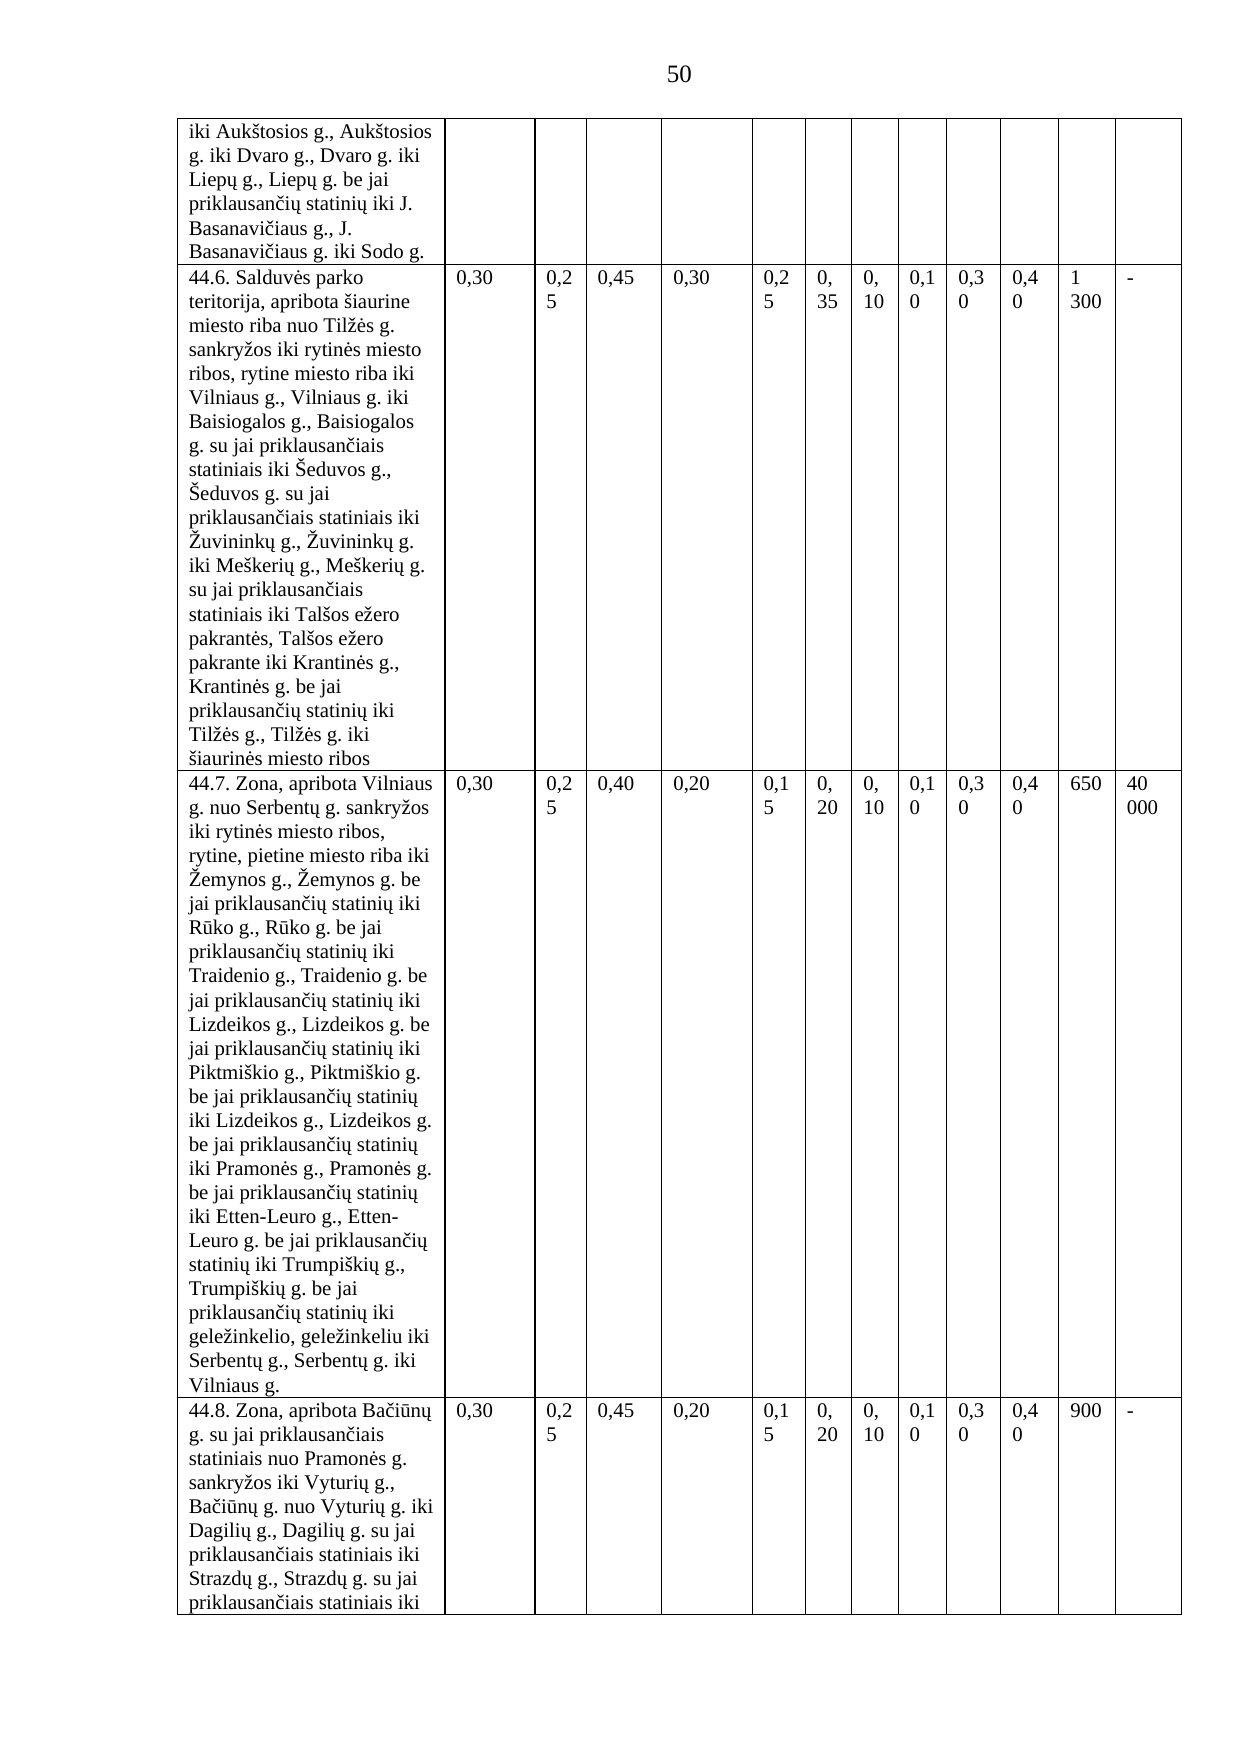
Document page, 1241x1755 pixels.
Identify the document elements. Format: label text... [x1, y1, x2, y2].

table_cell 0,40 [587, 771, 661, 1397]
table_cell 44.6. Salduvės parko teritorija, apribota šiaurine miesto riba nuo Tilžės g. sankryžos iki rytinės miesto ribos, rytine miesto riba iki Vilniaus g., Vilniaus g. iki Baisiogalos g., Baisiogalos g. su jai priklausančiais statiniais iki Šeduvos g., Šeduvos g. su jai priklausančiais statiniais iki Žuvininkų g., Žuvininkų g. iki Meškerių g., Meškerių g. su jai priklausančiais statiniais iki Talšos ežero pakrantės, Talšos ežero pakrante iki Krantinės g., Krantinės g. be jai priklausančių statinių iki Tilžės g., Tilžės g. iki šiaurinės miesto ribos [178, 265, 444, 770]
table_cell 0,40 [1001, 1398, 1058, 1614]
table_cell 44.8. Zona, apribota Bačiūnų g. su jai priklausančiais statiniais nuo Pramonės g. sankryžos iki Vyturių g., Bačiūnų g. nuo Vyturių g. iki Dagilių g., Dagilių g. su jai priklausančiais statiniais iki Strazdų g., Strazdų g. su jai priklausančiais statiniais iki [178, 1398, 444, 1614]
table_cell 0,15 [753, 771, 805, 1397]
table_cell 0,20 [662, 771, 752, 1397]
table_cell 0,25 [536, 265, 586, 770]
table_cell 0,30 [446, 265, 534, 770]
table_cell 0,45 [587, 265, 661, 770]
table_cell [1059, 119, 1115, 263]
table_cell [662, 119, 752, 263]
table_cell [947, 119, 1000, 263]
table_cell 0,10 [852, 265, 898, 770]
table_cell 650 [1059, 771, 1115, 1397]
table_cell - [1116, 265, 1181, 770]
table_cell 0,10 [852, 771, 898, 1397]
table_cell 0,25 [536, 1398, 586, 1614]
table_cell 0,20 [806, 1398, 851, 1614]
table_cell [587, 119, 661, 263]
table_cell - [1116, 1398, 1181, 1614]
table_cell 1 300 [1059, 265, 1115, 770]
table_cell 0,20 [806, 771, 851, 1397]
table_cell iki Aukštosios g., Aukštosios g. iki Dvaro g., Dvaro g. iki Liepų g., Liepų g. be jai priklausančių statinių iki J. Basanavičiaus g., J. Basanavičiaus g. iki Sodo g. [178, 119, 444, 263]
table_cell [753, 119, 805, 263]
table_cell 44.7. Zona, apribota Vilniaus g. nuo Serbentų g. sankryžos iki rytinės miesto ribos, rytine, pietine miesto riba iki Žemynos g., Žemynos g. be jai priklausančių statinių iki Rūko g., Rūko g. be jai priklausančių statinių iki Traidenio g., Traidenio g. be jai priklausančių statinių iki Lizdeikos g., Lizdeikos g. be jai priklausančių statinių iki Piktmiškio g., Piktmiškio g. be jai priklausančių statinių iki Lizdeikos g., Lizdeikos g. be jai priklausančių statinių iki Pramonės g., Pramonės g. be jai priklausančių statinių iki Etten-Leuro g., Etten-Leuro g. be jai priklausančių statinių iki Trumpiškių g., Trumpiškių g. be jai priklausančių statinių iki geležinkelio, geležinkeliu iki Serbentų g., Serbentų g. iki Vilniaus g. [178, 771, 444, 1397]
table_cell 0,30 [446, 1398, 534, 1614]
table_cell 0,30 [446, 771, 534, 1397]
table_cell 0,10 [899, 771, 946, 1397]
table_cell [446, 119, 534, 263]
table_cell [1116, 119, 1181, 263]
table_cell 0,10 [852, 1398, 898, 1614]
table_cell 0,35 [806, 265, 851, 770]
table_cell 0,30 [947, 265, 1000, 770]
table_cell 0,40 [1001, 771, 1058, 1397]
table_cell 40 000 [1116, 771, 1181, 1397]
table_cell 0,15 [753, 1398, 805, 1614]
table_cell [899, 119, 946, 263]
table_cell [536, 119, 586, 263]
table_cell 0,20 [662, 1398, 752, 1614]
table_cell 0,25 [536, 771, 586, 1397]
table_cell 0,10 [899, 265, 946, 770]
table_cell 0,45 [587, 1398, 661, 1614]
table_cell 0,25 [753, 265, 805, 770]
table_cell [1001, 119, 1058, 263]
table_cell [852, 119, 898, 263]
table_cell 0,40 [1001, 265, 1058, 770]
table_cell 0,10 [899, 1398, 946, 1614]
table_cell 0,30 [947, 771, 1000, 1397]
table_cell 900 [1059, 1398, 1115, 1614]
table_cell [806, 119, 851, 263]
table_cell 0,30 [662, 265, 752, 770]
table_cell 0,30 [947, 1398, 1000, 1614]
